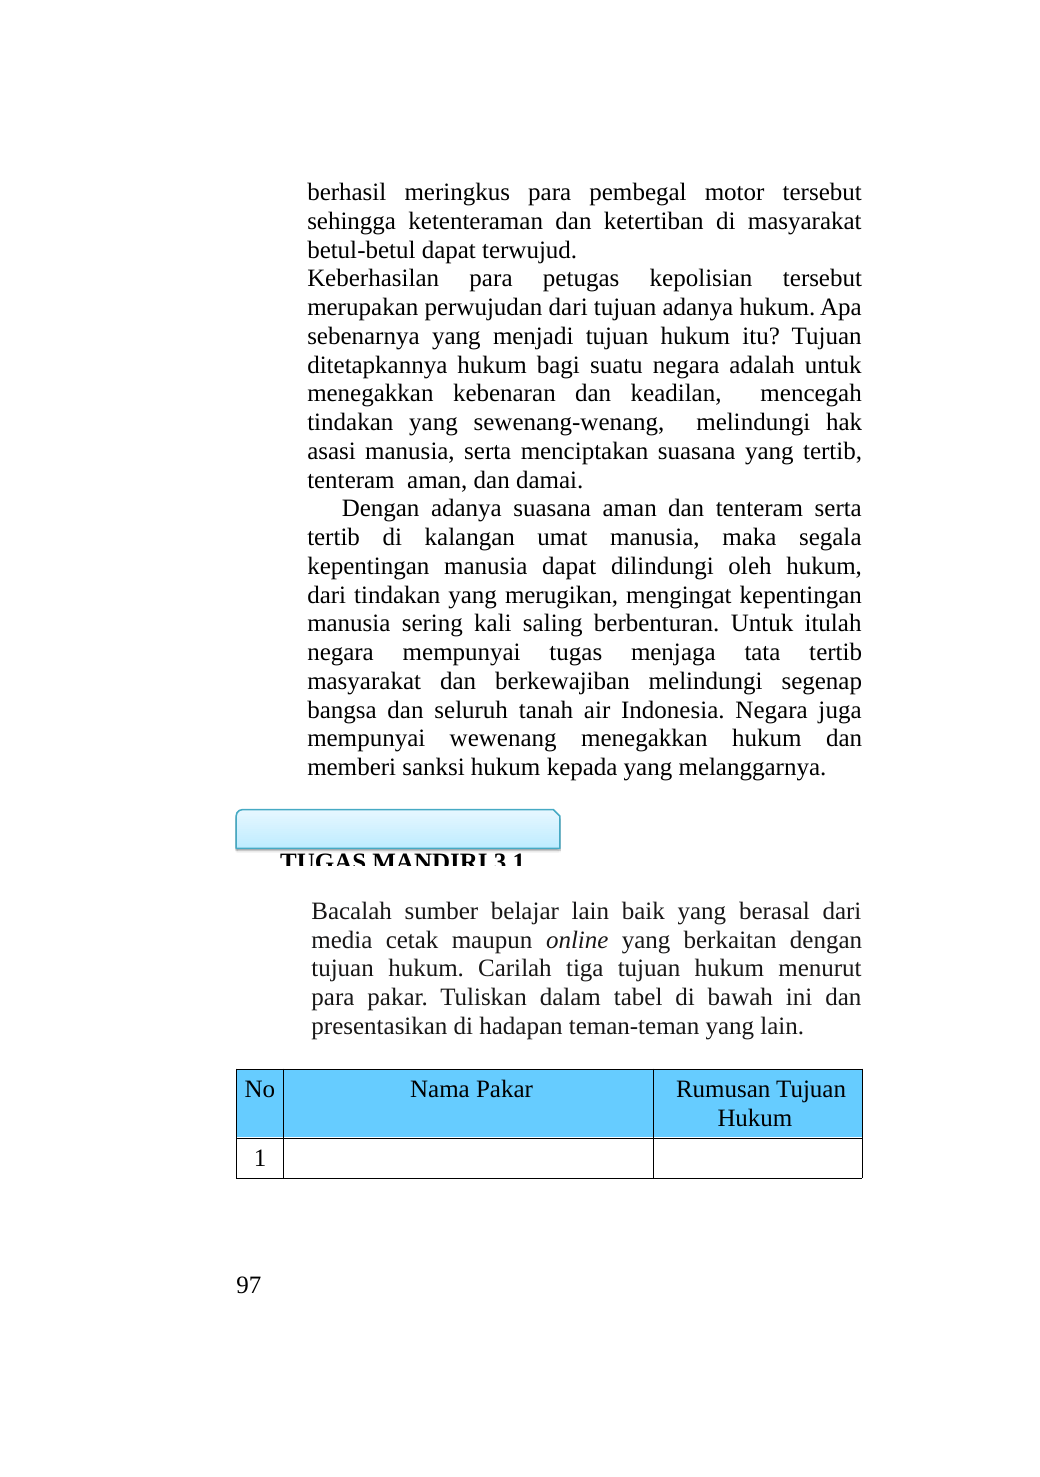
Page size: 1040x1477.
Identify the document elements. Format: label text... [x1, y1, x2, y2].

table_cell [654, 1139, 862, 1178]
text TUGAS MANDIRI 3.1 [252, 847, 553, 866]
list Bacalah sumber belajar lain baik yang berasal dari media cetak maupun online yang berkaitan dengan tujuan hukum. Carilah tiga tujuan hukum menurut para pakar. Tuliskan dalam tabel di bawah ini dan presentasikan di hadapan teman-teman yang lain. [274, 896, 862, 1040]
table_header No [237, 1070, 283, 1137]
table_header Nama Pakar [284, 1070, 653, 1137]
text Dengan adanya suasana aman dan tenteram serta tertib di kalangan umat manusia, maka segala kepentingan manusia dapat dilindungi oleh hukum, dari tindakan yang merugikan, mengingat kepentingan manusia sering kali saling berbenturan. Untuk itulah negara mempunyai tugas menjaga tata tertib masyarakat dan berkewajiban melindungi segenap bangsa dan seluruh tanah air Indonesia. Negara juga mempunyai wewenang menegakkan hukum dan memberi sanksi hukum kepada yang melanggarnya. [307, 493, 862, 781]
text Keberhasilan para petugas kepolisian tersebut merupakan perwujudan dari tujuan adanya hukum. Apa sebenarnya yang menjadi tujuan hukum itu? Tujuan ditetapkannya hukum bagi suatu negara adalah untuk menegakkan kebenaran dan keadilan, mencegah tindakan yang sewenang-wenang, melindungi hak asasi manusia, serta menciptakan suasana yang tertib, tenteram aman, dan damai. [307, 263, 862, 493]
table_header Rumusan Tujuan Hukum [654, 1070, 862, 1137]
table_cell [284, 1139, 653, 1178]
text berhasil meringkus para pembegal motor tersebut sehingga ketenteraman dan ketertiban di masyarakat betul-betul dapat terwujud. [307, 177, 862, 263]
table_cell 1 [237, 1139, 283, 1178]
